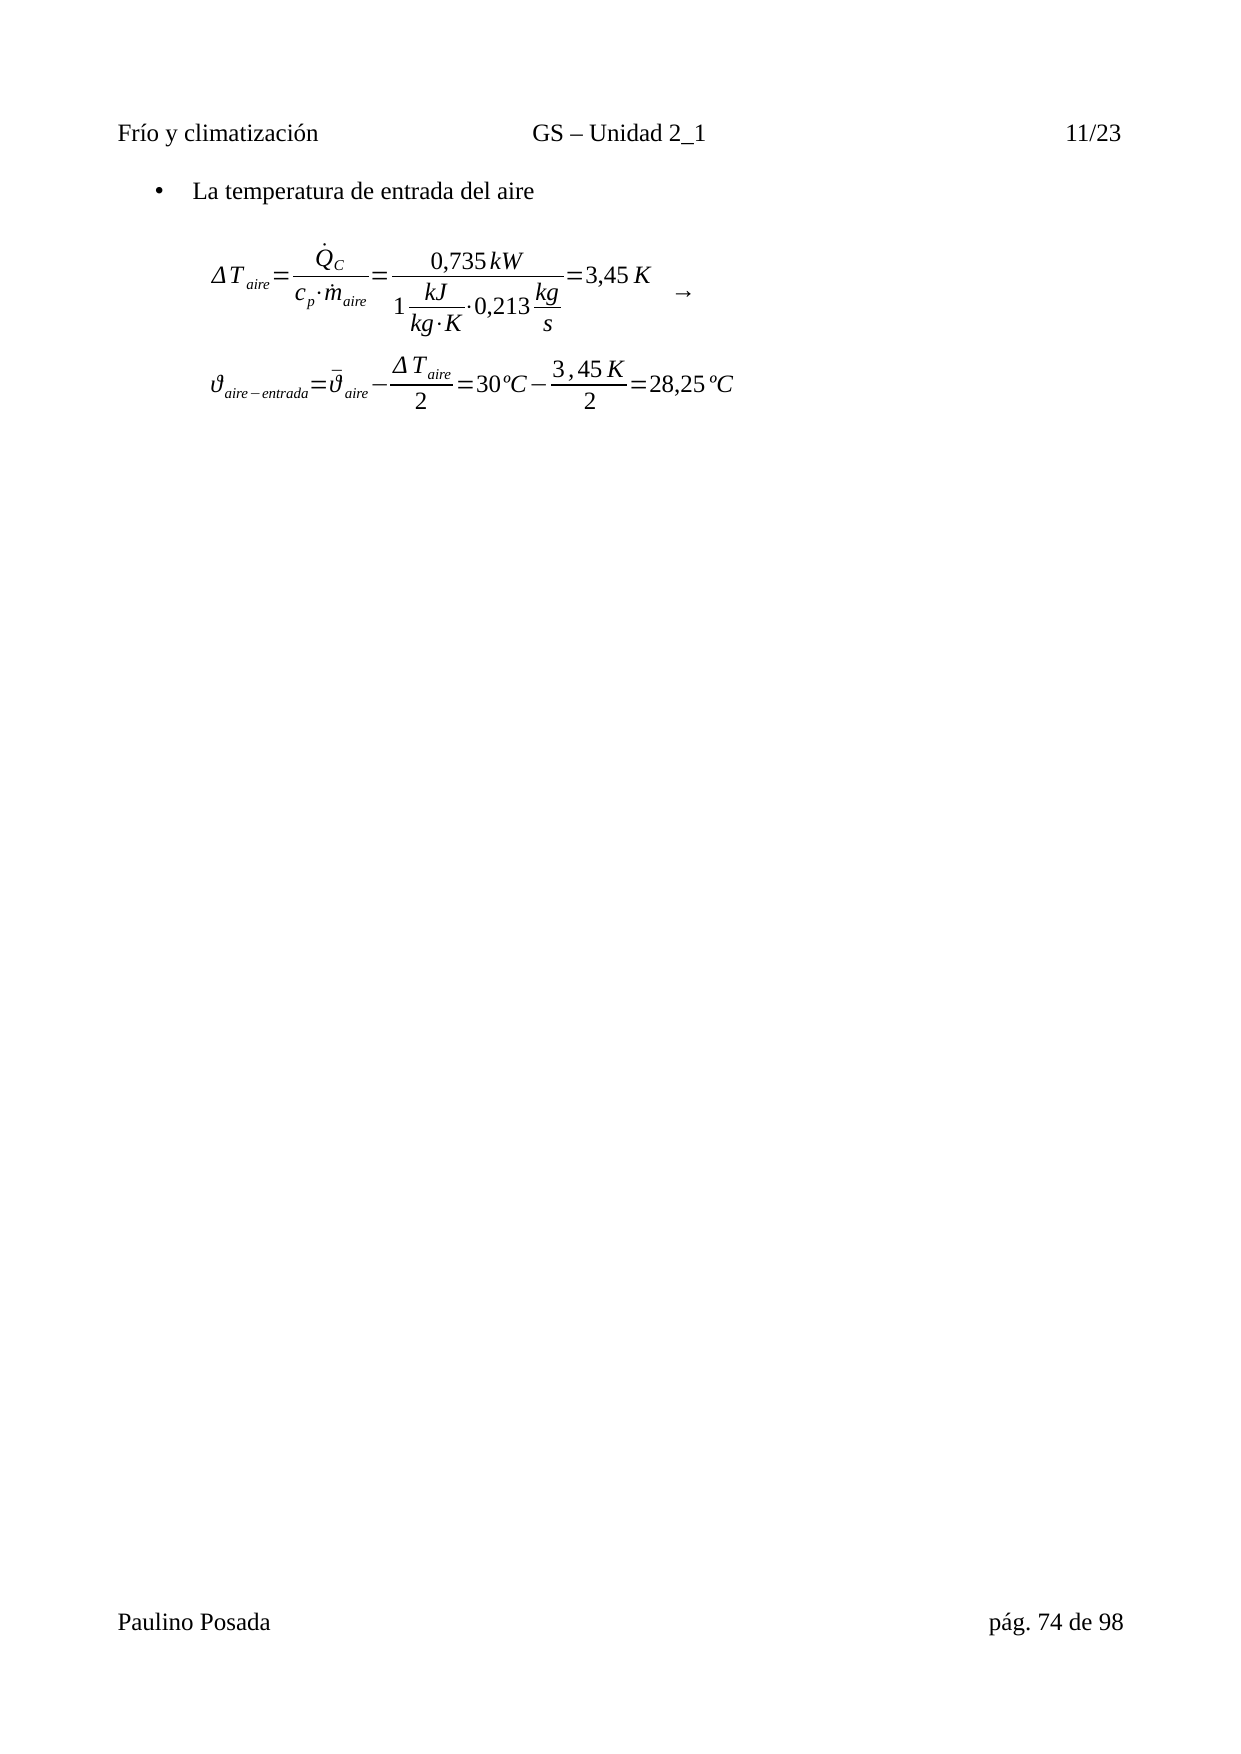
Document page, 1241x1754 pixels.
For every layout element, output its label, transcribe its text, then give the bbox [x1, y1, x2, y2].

list → [155, 243, 1123, 414]
list La temperatura de entrada del aire [155, 176, 1123, 205]
